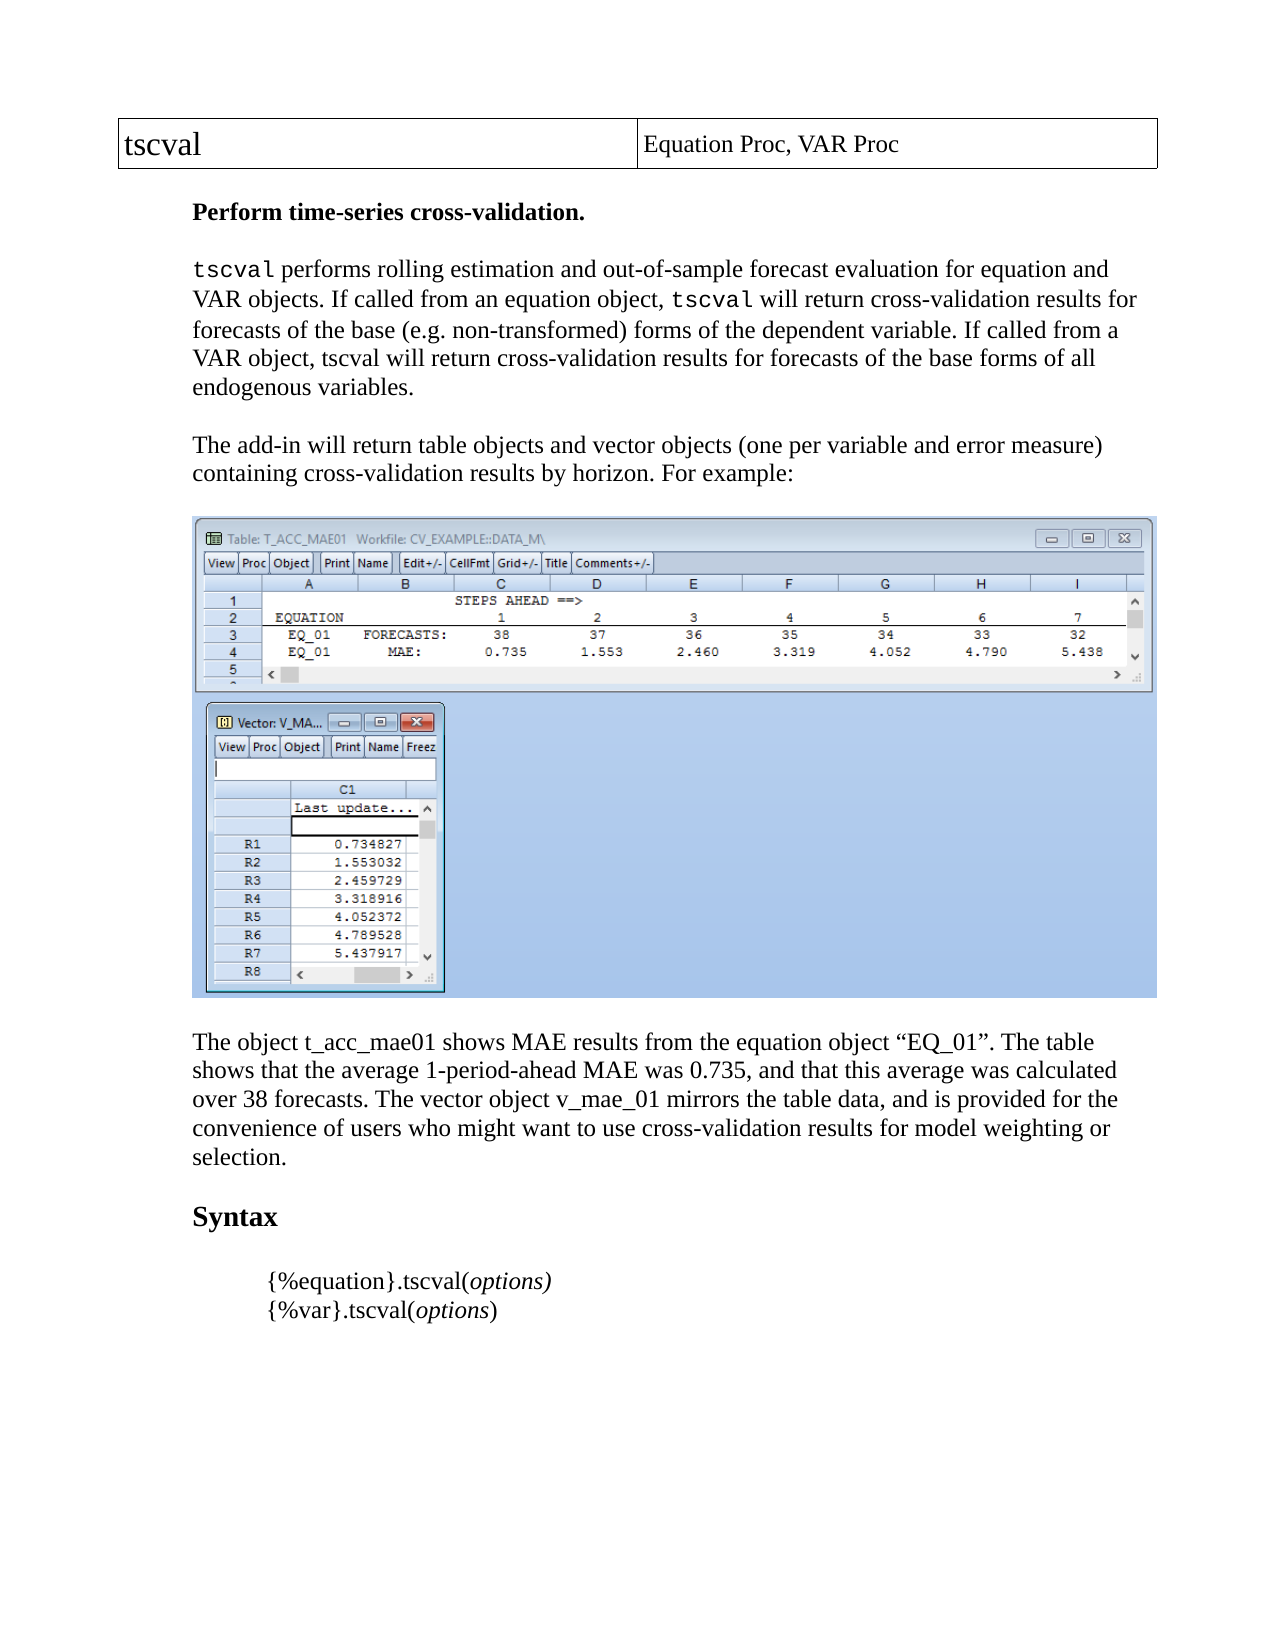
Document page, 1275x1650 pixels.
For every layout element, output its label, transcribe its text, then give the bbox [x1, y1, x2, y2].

table_header tscval [119, 119, 637, 168]
picture [192, 516, 1157, 998]
text tscval performs rolling estimation and out-of-sample forecast evaluation for equation and VAR objects. If called from an equation object, tscval will return cross-validation results for forecasts of the base (e.g. non-transformed) forms of the dependent variable. If called from a VAR object, tscval will return cross-validation results for forecasts of the base forms of all endogenous variables. [192, 254, 1157, 401]
table_header Equation Proc, VAR Proc [638, 119, 1157, 168]
text Syntax [192, 1199, 1157, 1233]
text {%var}.tscval(options) [266, 1295, 1157, 1324]
text The object t_acc_mae01 shows MAE results from the equation object “EQ_01”. The table shows that the average 1-period-ahead MAE was 0.735, and that this average was calculated over 38 forecasts. The vector object v_mae_01 mirrors the table data, and is provided for the convenience of users who might want to use cross-validation results for model weighting or selection. [192, 1027, 1157, 1170]
text The add-in will return table objects and vector objects (one per variable and error measure) containing cross-validation results by horizon. For example: [192, 430, 1157, 487]
text {%equation}.tscval(options) [266, 1266, 1157, 1295]
text Perform time-series cross-validation. [192, 197, 1157, 226]
